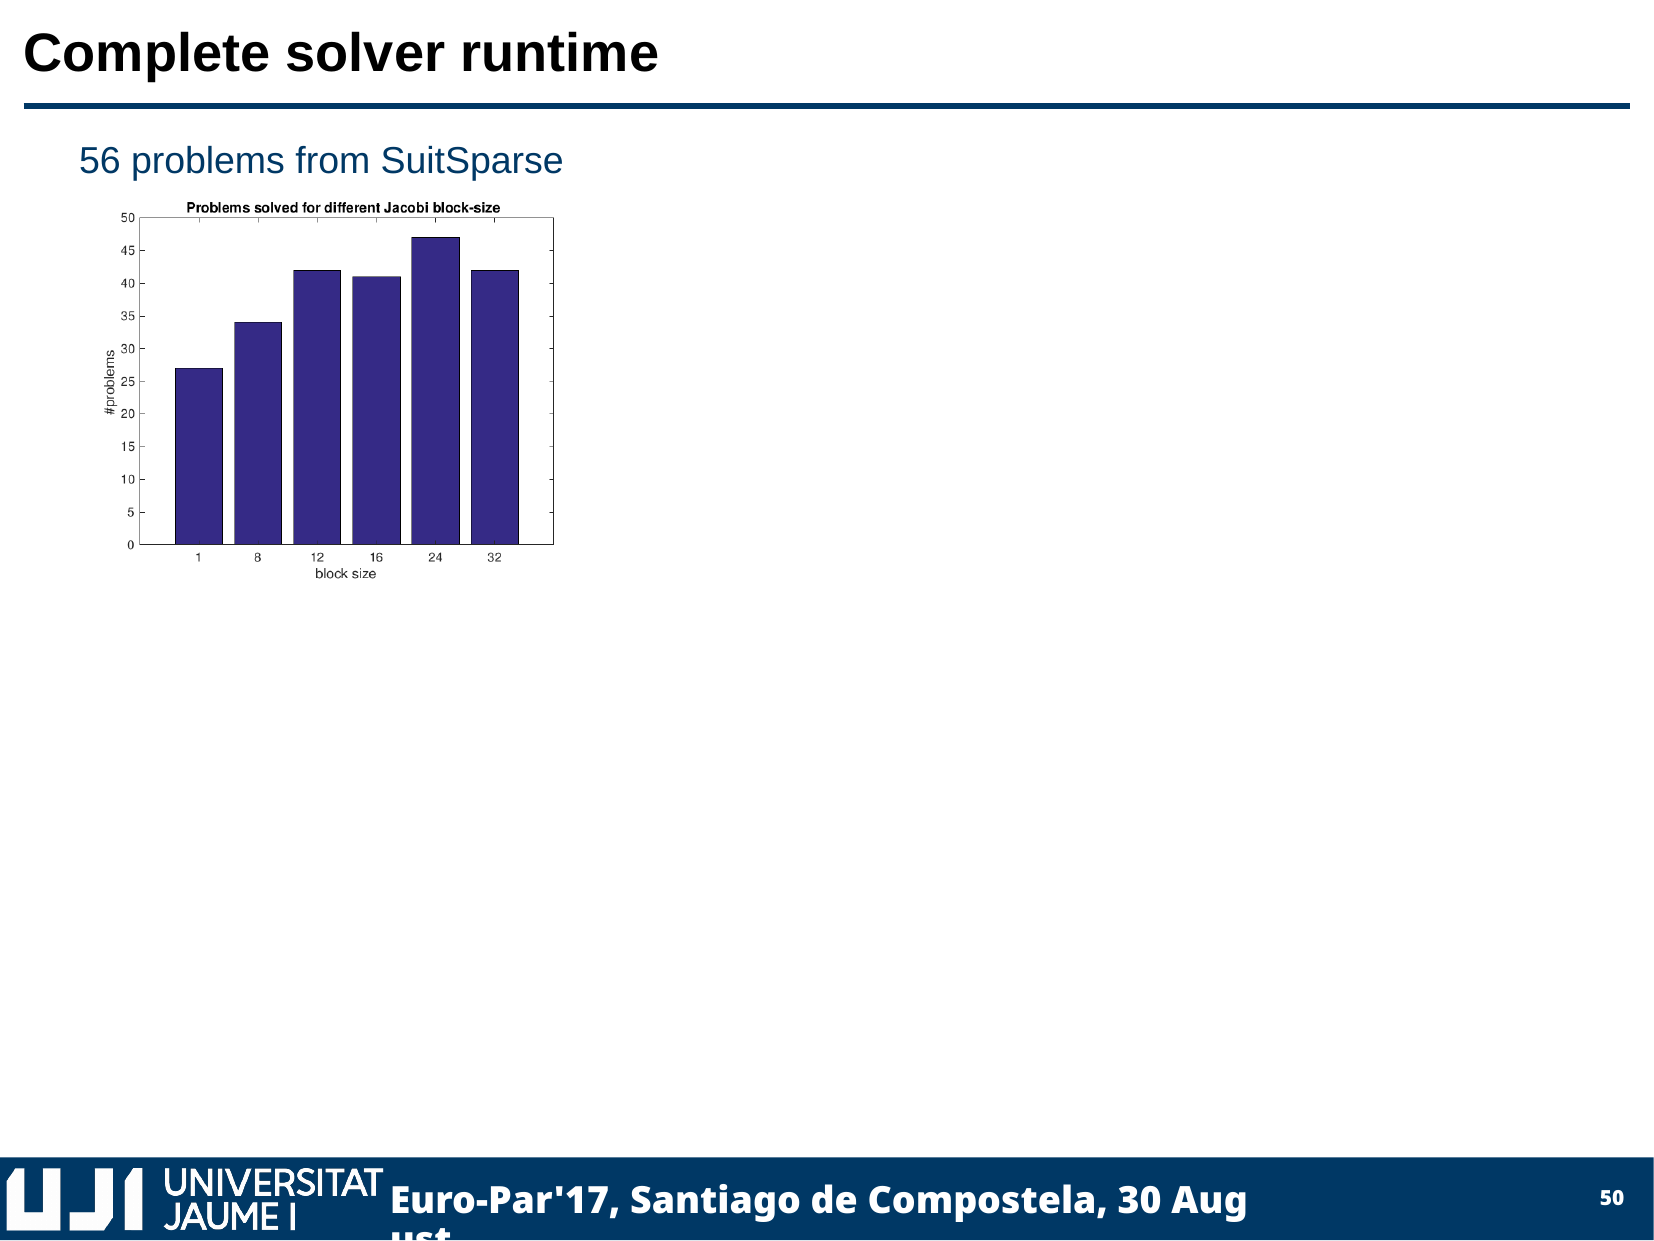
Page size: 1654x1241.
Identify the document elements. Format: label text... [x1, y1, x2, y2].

text_box 56 problems from SuitSparse [64, 132, 579, 189]
picture [70, 188, 603, 587]
title Complete solver runtime [23, 0, 1630, 107]
picture [0, 1158, 390, 1241]
